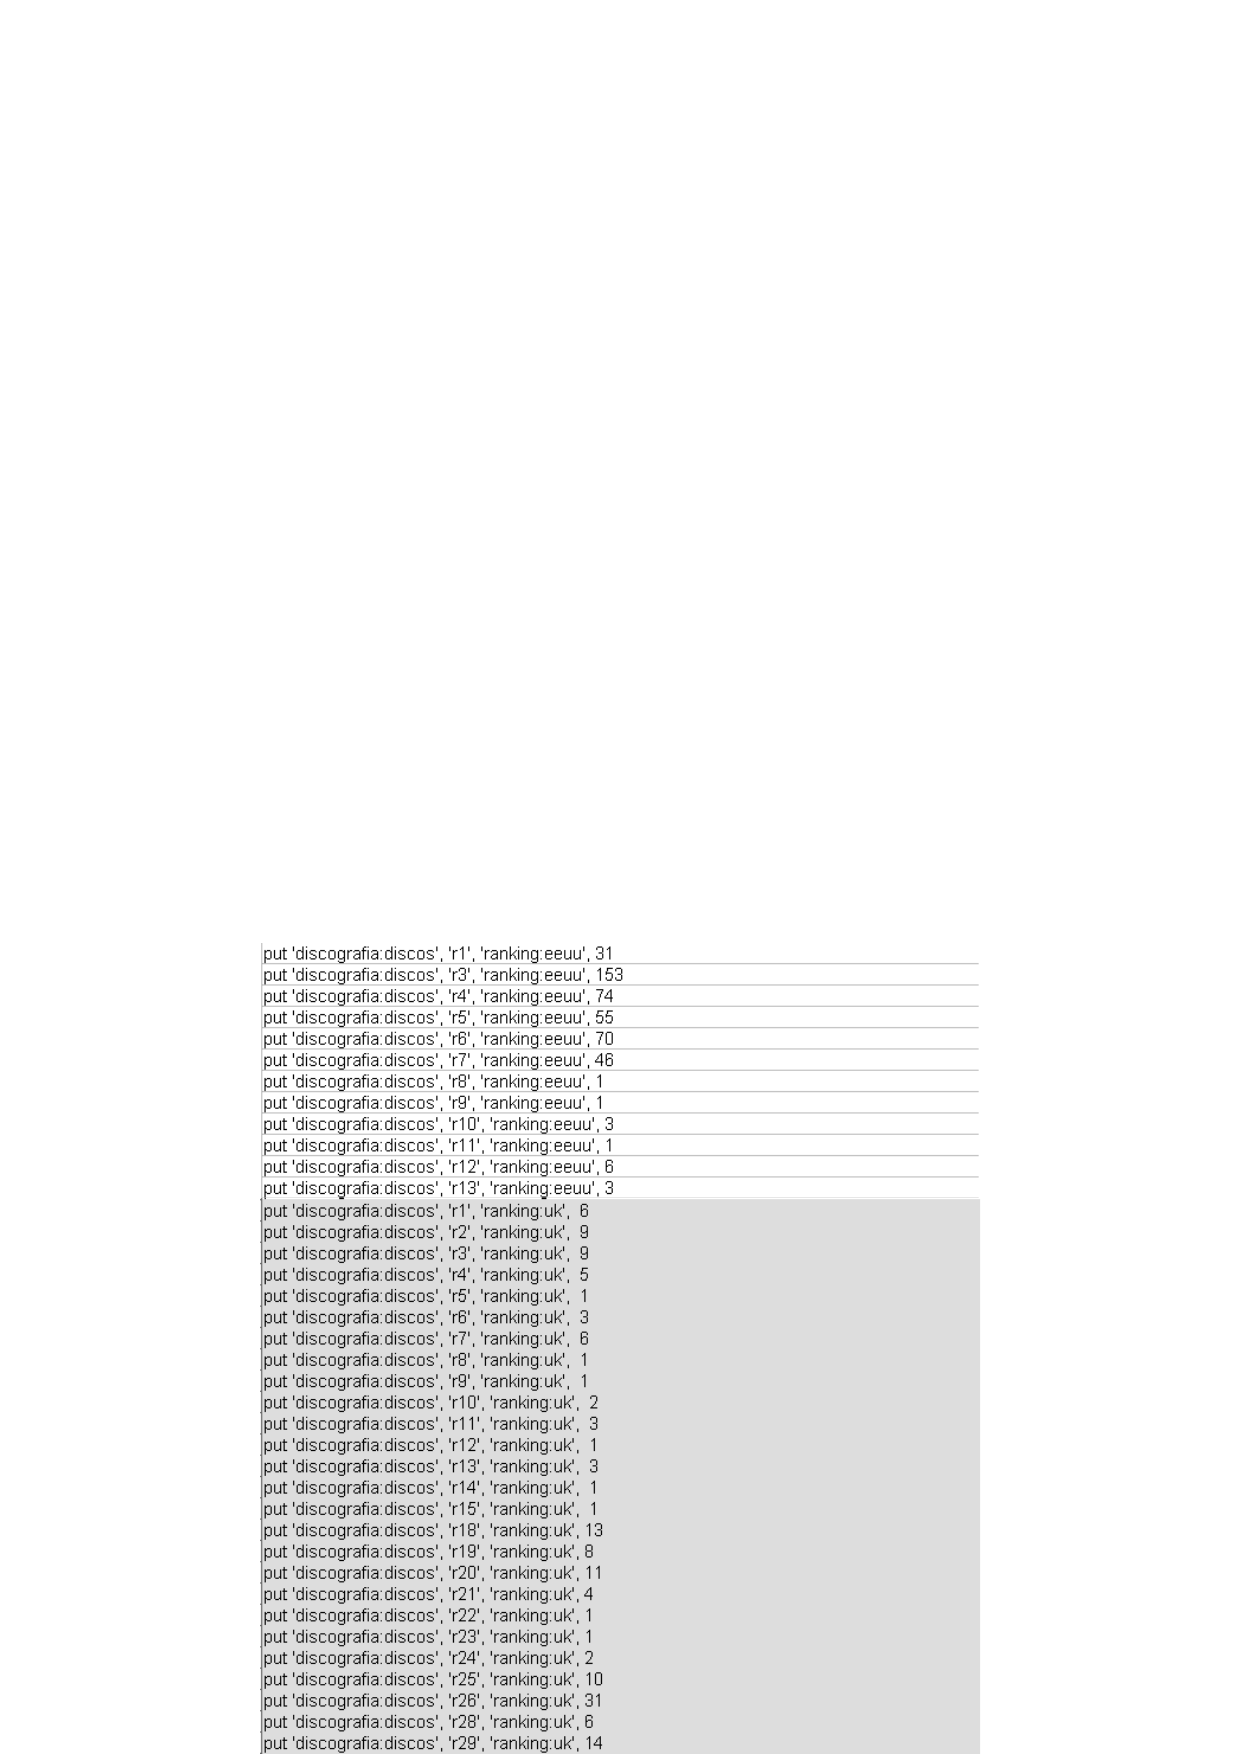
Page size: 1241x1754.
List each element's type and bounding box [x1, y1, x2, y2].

picture [260, 943, 980, 1754]
